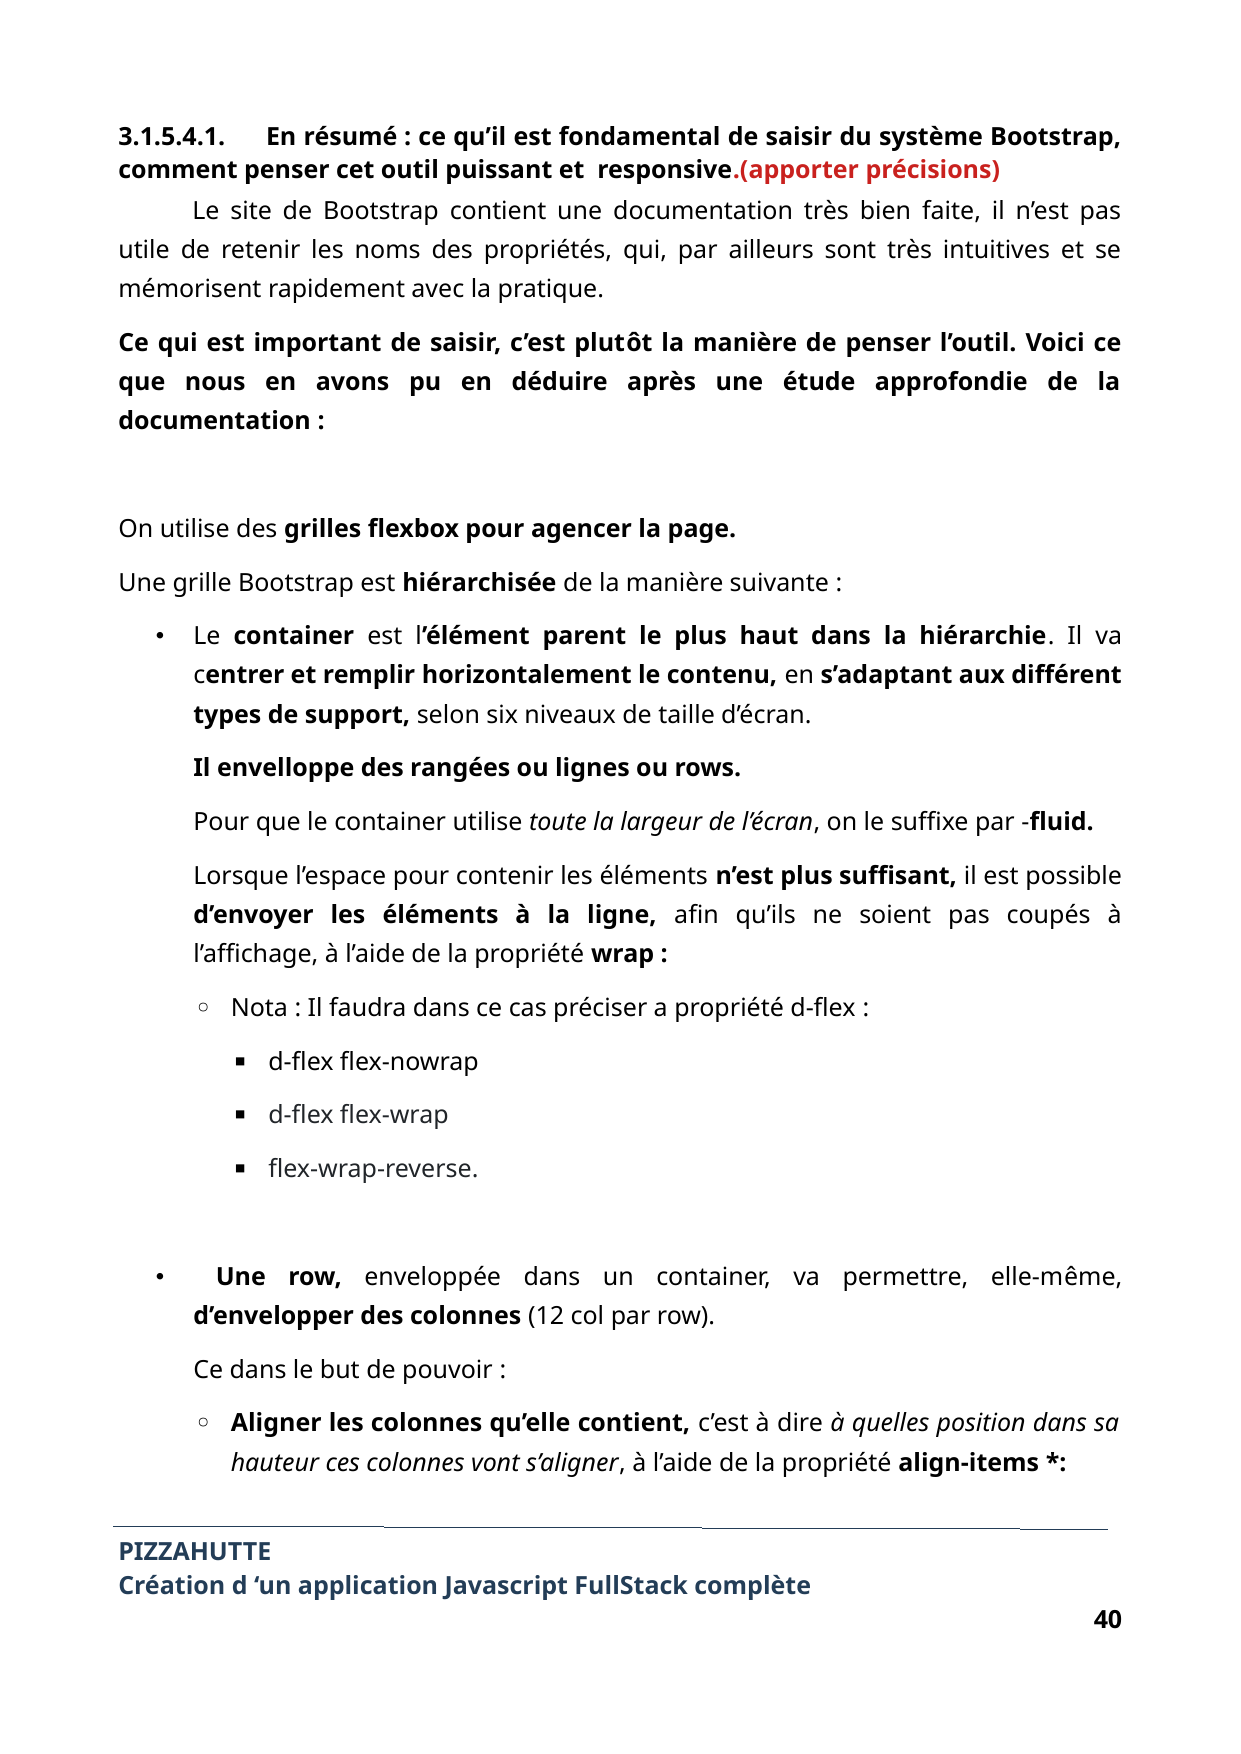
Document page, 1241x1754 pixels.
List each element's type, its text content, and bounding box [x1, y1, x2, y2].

list Une row, enveloppée dans un container, va permettre, elle-même, d’envelopper des colonnes (12 col par row). [156, 1258, 1122, 1332]
list Aligner les colonnes qu’elle contient, c’est à dire à quelles position dans sa hauteur ces colonnes vont s’aligner, à l’aide de la propriété align-items *: [193, 1405, 1122, 1478]
list Pour que le container utilise toute la largeur de l’écran, on le suffixe par -fluid. [156, 804, 1122, 838]
text On utilise des grilles flexbox pour agencer la page. [118, 510, 1122, 544]
text Une grille Bootstrap est hiérarchisée de la manière suivante : [118, 564, 1122, 598]
list Ce dans le but de pouvoir : [156, 1351, 1122, 1385]
list Il envelloppe des rangées ou lignes ou rows. [156, 750, 1122, 784]
text Le site de Bootstrap contient une documentation très bien faite, il n’est pas utile de retenir les noms des propriétés, qui, par ailleurs sont très intuitives et se mémorisent rapidement avec la pratique. [118, 192, 1122, 305]
list Lorsque l’espace pour contenir les éléments n’est plus suffisant, il est possible d’envoyer les éléments à la ligne, afin qu’ils ne soient pas coupés à l’affichage, à l’aide de la propriété wrap : [156, 857, 1122, 970]
list Le container est l’élément parent le plus haut dans la hiérarchie. Il va centrer et remplir horizontalement le contenu, en s’adaptant aux différent types de support, selon six niveaux de taille d’écran. [156, 618, 1122, 730]
list Nota : Il faudra dans ce cas préciser a propriété d-flex : [193, 989, 1122, 1024]
subtitle En résumé : ce qu’il est fondamental de saisir du système Bootstrap, comment penser cet outil puissant et responsive.(apporter précisions) [118, 118, 1122, 186]
list flex-wrap-reverse. [231, 1151, 1122, 1185]
list d-flex flex-wrap [231, 1097, 1122, 1131]
text Ce qui est important de saisir, c’est plutôt la manière de penser l’outil. Voici ce que nous en avons pu en déduire après une étude approfondie de la documentation : [118, 324, 1122, 437]
list d-flex flex-nowrap [231, 1043, 1122, 1077]
